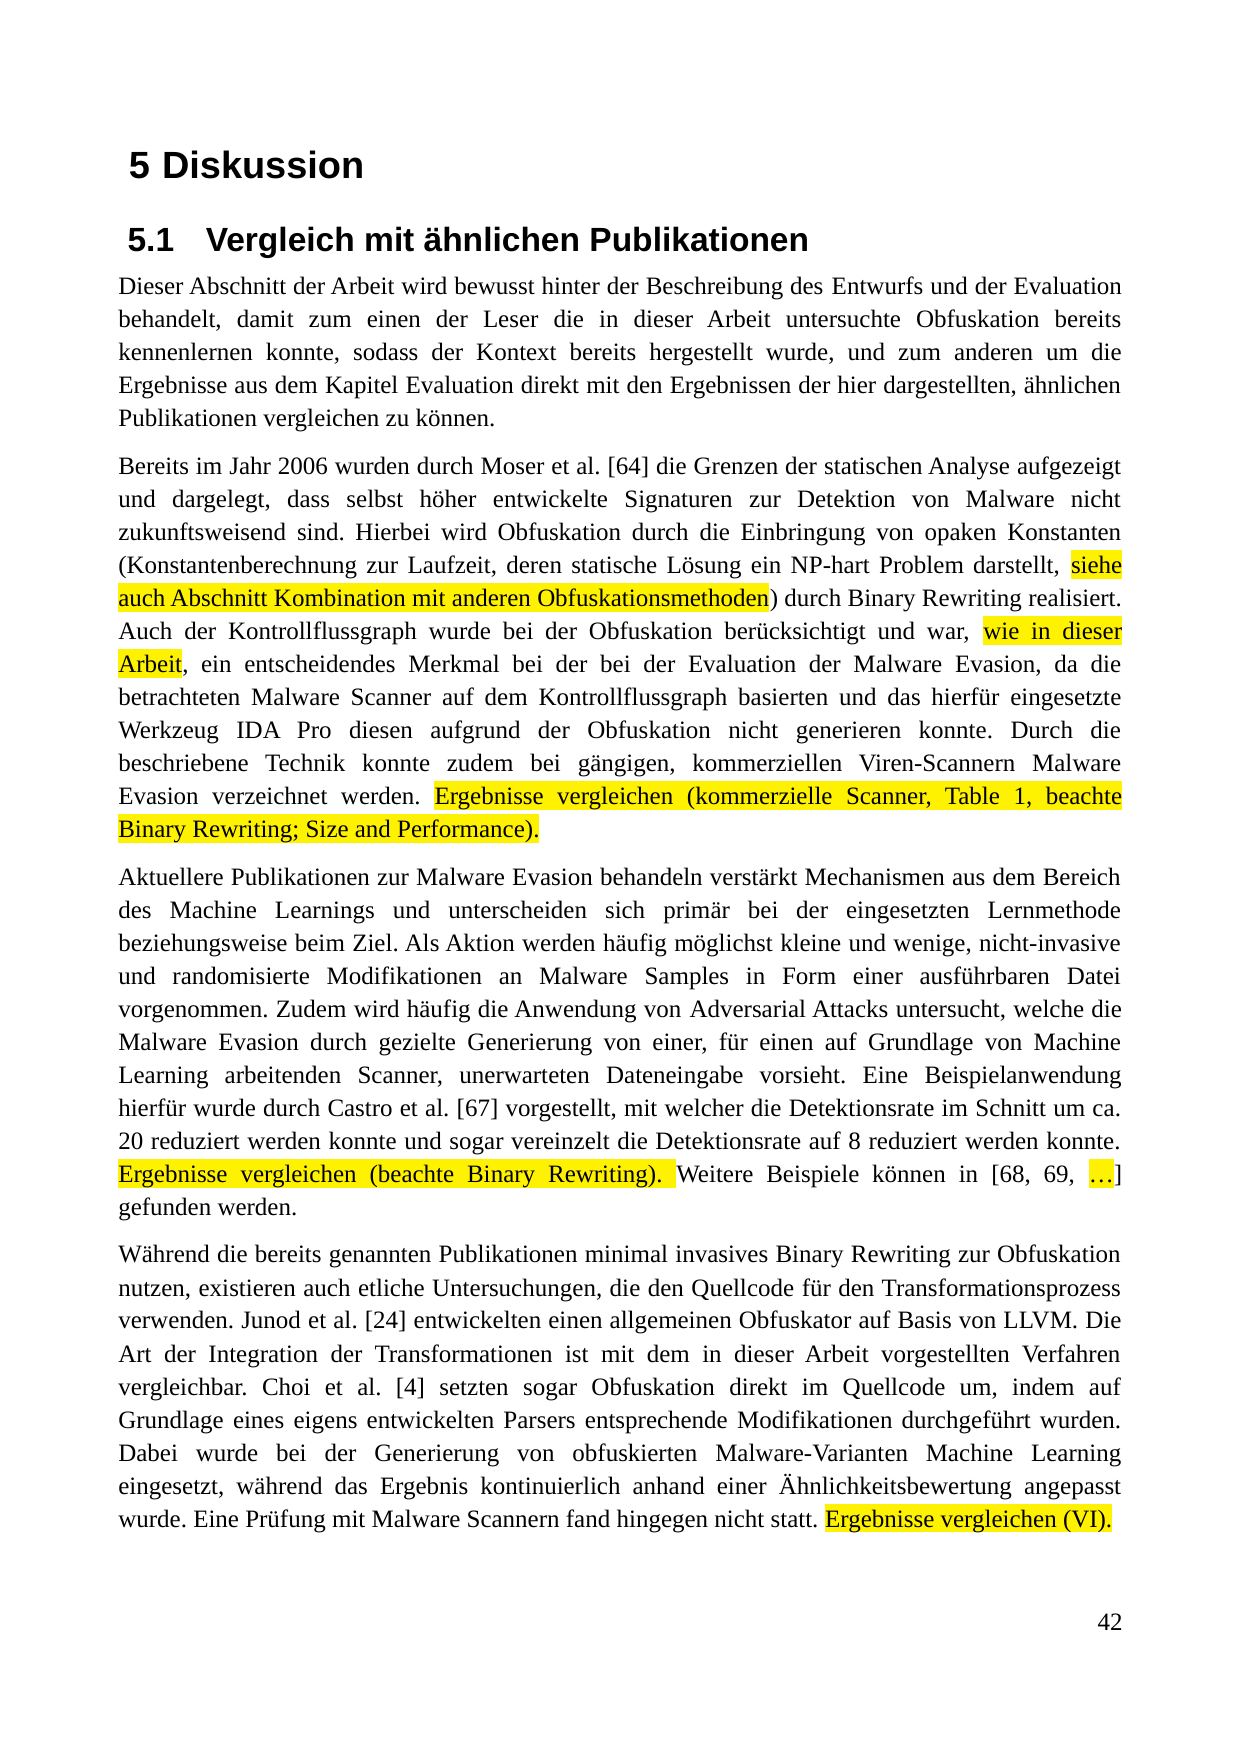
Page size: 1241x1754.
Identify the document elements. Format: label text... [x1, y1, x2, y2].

text Während die bereits genannten Publikationen minimal invasives Binary Rewriting zur Obfuskation nutzen, existieren auch etliche Untersuchungen, die den Quellcode für den Transformationsprozess verwenden. Junod et al. [24] entwickelten einen allgemeinen Obfuskator auf Basis von LLVM. Die Art der Integration der Transformationen ist mit dem in dieser Arbeit vorgestellten Verfahren vergleichbar. Choi et al. [4] setzten sogar Obfuskation direkt im Quellcode um, indem auf Grundlage eines eigens entwickelten Parsers entsprechende Modifikationen durchgeführt wurden. Dabei wurde bei der Generierung von obfuskierten Malware-Varianten Machine Learning eingesetzt, während das Ergebnis kontinuierlich anhand einer Ähnlichkeitsbewertung angepasst wurde. Eine Prüfung mit Malware Scannern fand hingegen nicht statt. Ergebnisse vergleichen (VI). [118, 1239, 1122, 1532]
subtitle Diskussion [118, 143, 1122, 187]
text Aktuellere Publikationen zur Malware Evasion behandeln verstärkt Mechanismen aus dem Bereich des Machine Learnings und unterscheiden sich primär bei der eingesetzten Lernmethode beziehungsweise beim Ziel. Als Aktion werden häufig möglichst kleine und wenige, nicht-invasive und randomisierte Modifikationen an Malware Samples in Form einer ausführbaren Datei vorgenommen. Zudem wird häufig die Anwendung von Adversarial Attacks untersucht, welche die Malware Evasion durch gezielte Generierung von einer, für einen auf Grundlage von Machine Learning arbeitenden Scanner, unerwarteten Dateneingabe vorsieht. Eine Beispielanwendung hierfür wurde durch Castro et al. [67] vorgestellt, mit welcher die Detektionsrate im Schnitt um ca. 20 reduziert werden konnte und sogar vereinzelt die Detektionsrate auf 8 reduziert werden konnte. Ergebnisse vergleichen (beachte Binary Rewriting). Weitere Beispiele können in [68, 69, …] gefunden werden. [118, 862, 1122, 1221]
text Bereits im Jahr 2006 wurden durch Moser et al. [64] die Grenzen der statischen Analyse aufgezeigt und dargelegt, dass selbst höher entwickelte Signaturen zur Detektion von Malware nicht zukunftsweisend sind. Hierbei wird Obfuskation durch die Einbringung von opaken Konstanten (Konstantenberechnung zur Laufzeit, deren statische Lösung ein NP-hart Problem darstellt, siehe auch Abschnitt Kombination mit anderen Obfuskationsmethoden) durch Binary Rewriting realisiert. Auch der Kontrollflussgraph wurde bei der Obfuskation berücksichtigt und war, wie in dieser Arbeit, ein entscheidendes Merkmal bei der bei der Evaluation der Malware Evasion, da die betrachteten Malware Scanner auf dem Kontrollflussgraph basierten und das hierfür eingesetzte Werkzeug IDA Pro diesen aufgrund der Obfuskation nicht generieren konnte. Durch die beschriebene Technik konnte zudem bei gängigen, kommerziellen Viren-Scannern Malware Evasion verzeichnet werden. Ergebnisse vergleichen (kommerzielle Scanner, Table 1, beachte Binary Rewriting; Size and Performance). [118, 451, 1122, 843]
text Dieser Abschnitt der Arbeit wird bewusst hinter der Beschreibung des Entwurfs und der Evaluation behandelt, damit zum einen der Leser die in dieser Arbeit untersuchte Obfuskation bereits kennenlernen konnte, sodass der Kontext bereits hergestellt wurde, und zum anderen um die Ergebnisse aus dem Kapitel Evaluation direkt mit den Ergebnissen der hier dargestellten, ähnlichen Publikationen vergleichen zu können. [118, 271, 1122, 432]
subtitle Vergleich mit ähnlichen Publikationen [118, 220, 1122, 259]
